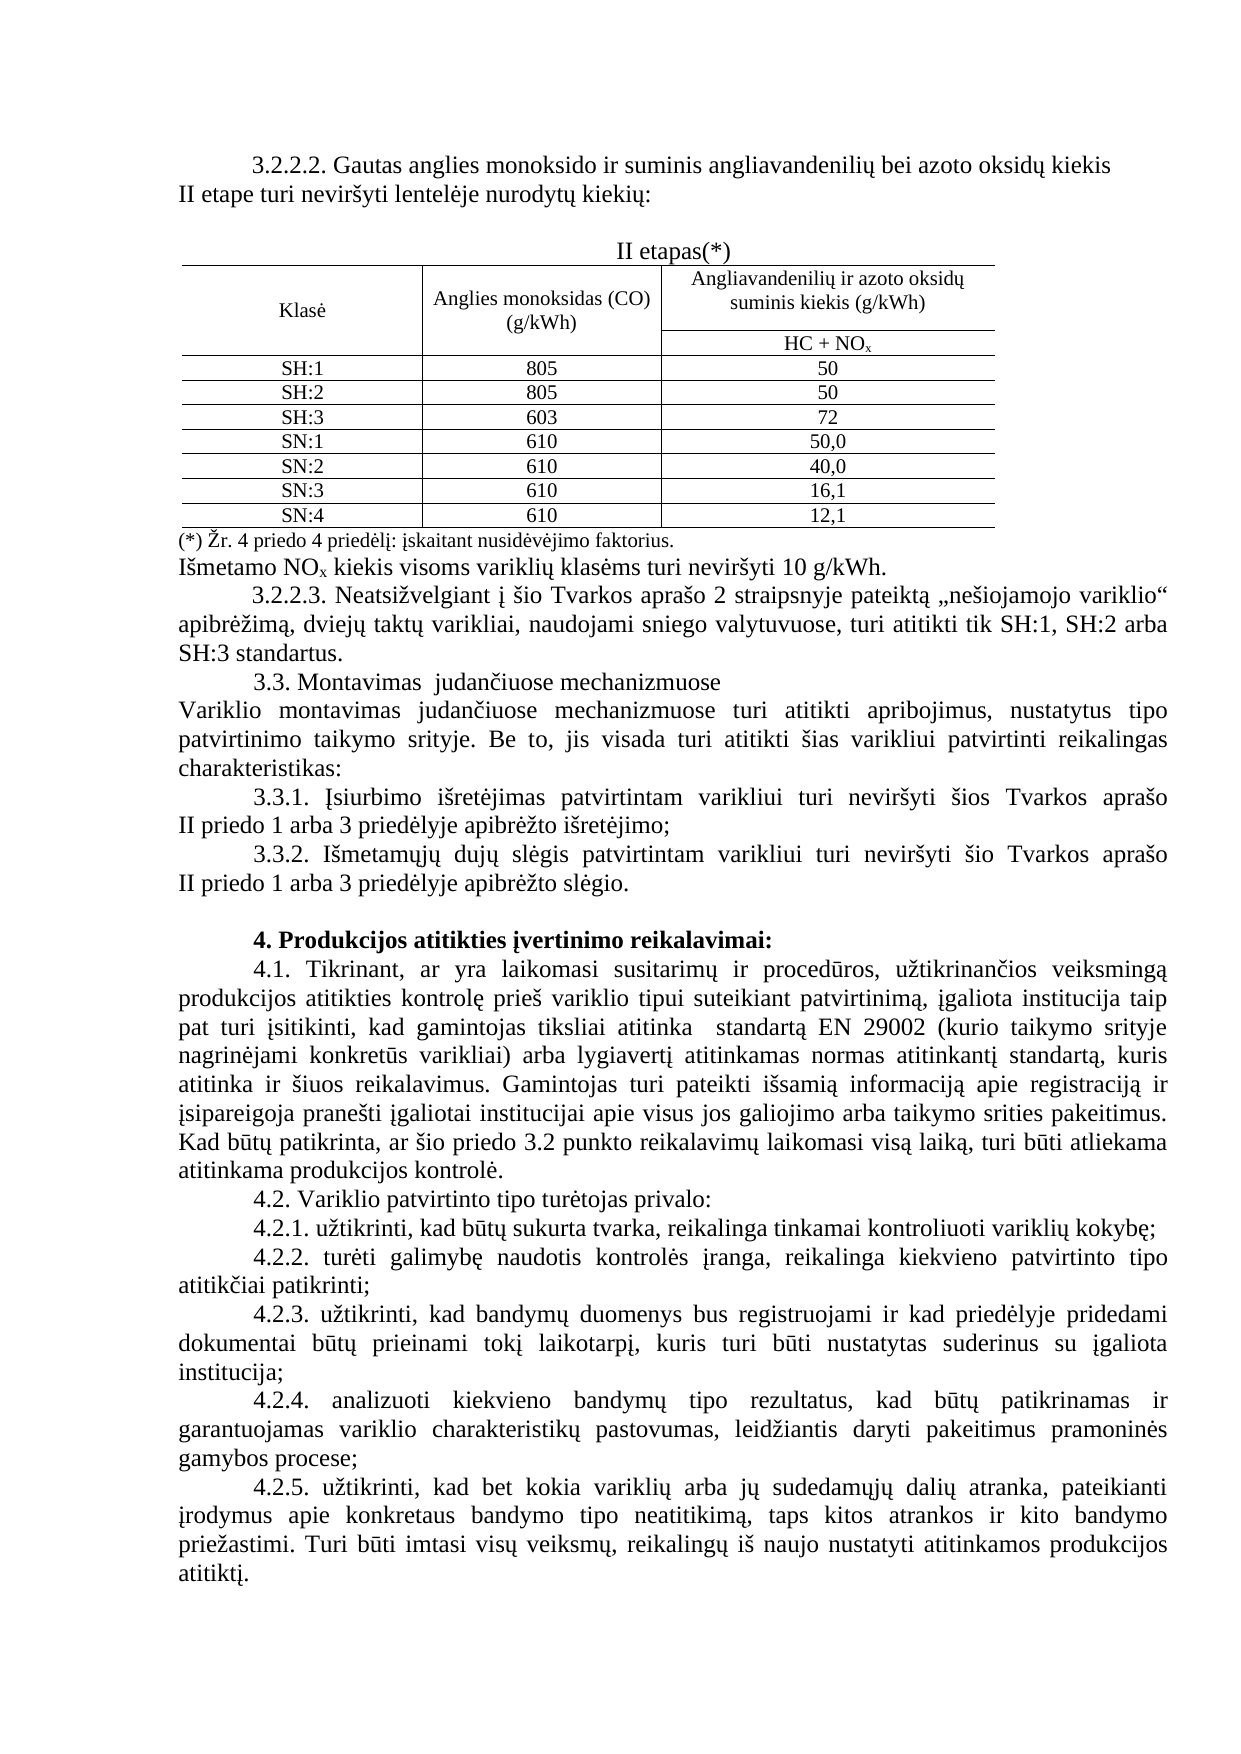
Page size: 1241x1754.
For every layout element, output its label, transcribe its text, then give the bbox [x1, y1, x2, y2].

text 4.1. Tikrinant, ar yra laikomasi susitarimų ir procedūros, užtikrinančios veiksmingą produkcijos atitikties kontrolę prieš variklio tipui suteikiant patvirtinimą, įgaliota institucija taip pat turi įsitikinti, kad gamintojas tiksliai atitinka standartą EN 29002 (kurio taikymo srityje nagrinėjami konkretūs varikliai) arba lygiavertį atitinkamas normas atitinkantį standartą, kuris atitinka ir šiuos reikalavimus. Gamintojas turi pateikti išsamią informaciją apie registraciją ir įsipareigoja pranešti įgaliotai institucijai apie visus jos galiojimo arba taikymo srities pakeitimus. Kad būtų patikrinta, ar šio priedo 3.2 punkto reikalavimų laikomasi visą laiką, turi būti atliekama atitinkama produkcijos kontrolė. [178, 954, 1169, 1184]
table_cell 610 [423, 504, 661, 527]
text II etapas(*) [178, 236, 1169, 265]
text (*) Žr. 4 priedo 4 priedėlį: įskaitant nusidėvėjimo faktorius. [178, 527, 1169, 552]
table_cell SH:1 [182, 356, 422, 379]
table_cell SN:4 [182, 504, 422, 527]
table_cell 12,1 [662, 504, 994, 527]
table_cell HC + NOx [662, 331, 994, 355]
table_header Anglies monoksidas (CO) (g/kWh) [423, 266, 661, 355]
table_cell 50 [662, 356, 994, 379]
table_cell 40,0 [662, 454, 994, 478]
text 3.2.2.2. Gautas anglies monoksido ir suminis angliavandenilių bei azoto oksidų kiekis II etape turi neviršyti lentelėje nurodytų kiekių: [178, 150, 1169, 207]
text 4.2.5. užtikrinti, kad bet kokia variklių arba jų sudedamųjų dalių atranka, pateikianti įrodymus apie konkretaus bandymo tipo neatitikimą, taps kitos atrankos ir kito bandymo priežastimi. Turi būti imtasi visų veiksmų, reikalingų iš naujo nustatyti atitinkamos produkcijos atitiktį. [178, 1472, 1169, 1587]
table_cell SN:3 [182, 479, 422, 502]
text 4.2.1. užtikrinti, kad būtų sukurta tvarka, reikalinga tinkamai kontroliuoti variklių kokybę; [178, 1213, 1169, 1242]
table_header Klasė [182, 266, 422, 355]
table_cell 610 [423, 454, 661, 478]
table_header Angliavandenilių ir azoto oksidų suminis kiekis (g/kWh) [662, 266, 994, 330]
table_cell 603 [423, 405, 661, 429]
table_cell 805 [423, 356, 661, 379]
table_cell SN:1 [182, 430, 422, 453]
table_cell SH:2 [182, 381, 422, 404]
text 4.2.2. turėti galimybę naudotis kontrolės įranga, reikalinga kiekvieno patvirtinto tipo atitikčiai patikrinti; [178, 1242, 1169, 1299]
text 4.2. Variklio patvirtinto tipo turėtojas privalo: [178, 1184, 1169, 1213]
table_cell 72 [662, 405, 994, 429]
text 3.3. Montavimas judančiuose mechanizmuose [178, 667, 1169, 695]
text 4.2.3. užtikrinti, kad bandymų duomenys bus registruojami ir kad priedėlyje pridedami dokumentai būtų prieinami tokį laikotarpį, kuris turi būti nustatytas suderinus su įgaliota institucija; [178, 1299, 1169, 1385]
text 4. Produkcijos atitikties įvertinimo reikalavimai: [178, 925, 1169, 954]
text 3.3.1. Įsiurbimo išretėjimas patvirtintam varikliui turi neviršyti šios Tvarkos aprašo II priedo 1 arba 3 priedėlyje apibrėžto išretėjimo; [178, 782, 1169, 839]
table_cell 50,0 [662, 430, 994, 453]
table_cell SN:2 [182, 454, 422, 478]
table_cell SH:3 [182, 405, 422, 429]
table_cell 610 [423, 479, 661, 502]
table_cell 50 [662, 381, 994, 404]
text 4.2.4. analizuoti kiekvieno bandymų tipo rezultatus, kad būtų patikrinamas ir garantuojamas variklio charakteristikų pastovumas, leidžiantis daryti pakeitimus pramoninės gamybos procese; [178, 1385, 1169, 1472]
table_cell 16,1 [662, 479, 994, 502]
table_cell 610 [423, 430, 661, 453]
text Variklio montavimas judančiuose mechanizmuose turi atitikti apribojimus, nustatytus tipo patvirtinimo taikymo srityje. Be to, jis visada turi atitikti šias varikliui patvirtinti reikalingas charakteristikas: [178, 695, 1169, 782]
text 3.2.2.3. Neatsižvelgiant į šio Tvarkos aprašo 2 straipsnyje pateiktą „nešiojamojo variklio“ apibrėžimą, dviejų taktų varikliai, naudojami sniego valytuvuose, turi atitikti tik SH:1, SH:2 arba SH:3 standartus. [178, 580, 1169, 667]
text 3.3.2. Išmetamųjų dujų slėgis patvirtintam varikliui turi neviršyti šio Tvarkos aprašo II priedo 1 arba 3 priedėlyje apibrėžto slėgio. [178, 839, 1169, 897]
table_cell 805 [423, 381, 661, 404]
text Išmetamo NOx kiekis visoms variklių klasėms turi neviršyti 10 g/kWh. [178, 552, 1169, 580]
